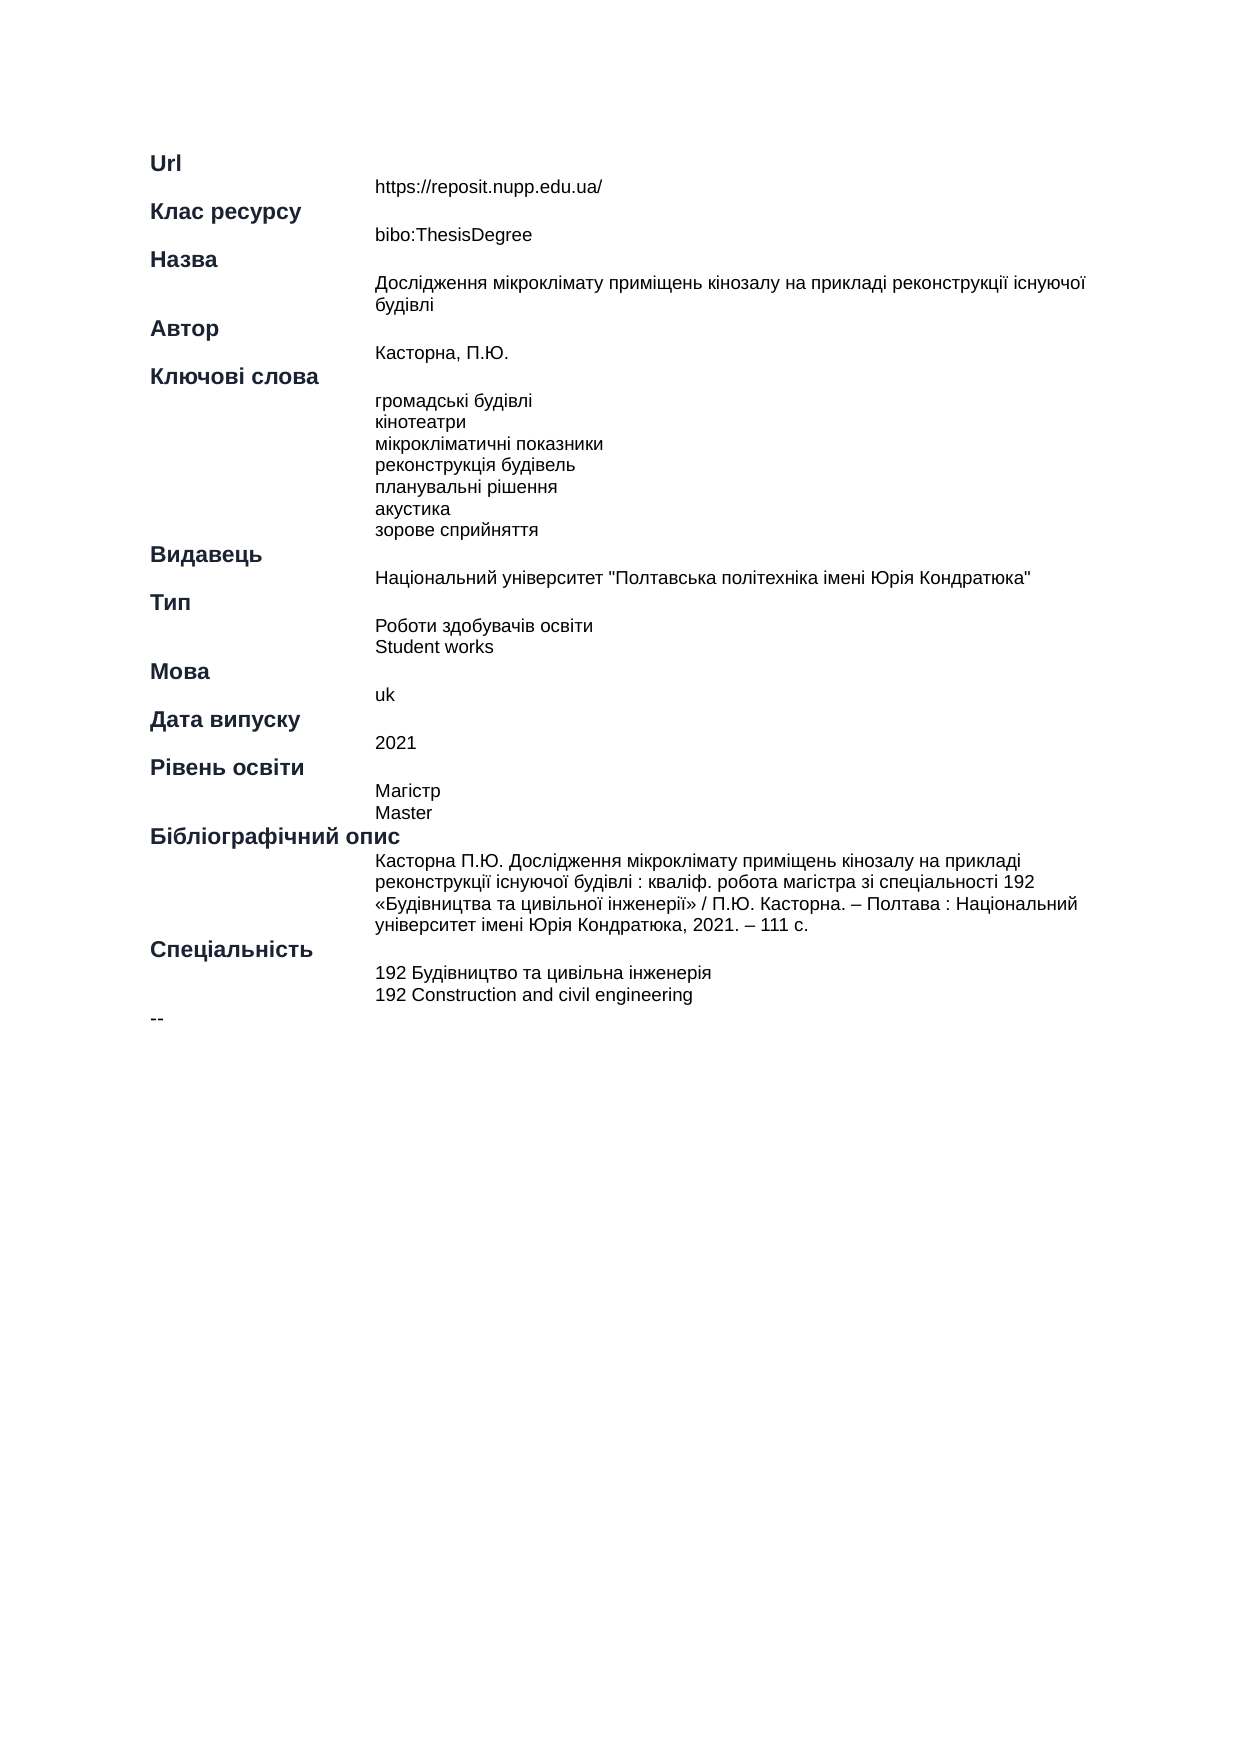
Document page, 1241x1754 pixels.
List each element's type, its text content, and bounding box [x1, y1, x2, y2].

text Спеціальність [150, 936, 1090, 962]
text -- [150, 1005, 1090, 1029]
text Касторна П.Ю. Дослідження мікроклімату приміщень кінозалу на прикладі реконструкції існуючої будівлі : кваліф. робота магістра зі спеціальності 192 «Будівництва та цивільної інженерії» / П.Ю. Касторна. – Полтава : Національний університет імені Юрія Кондратюка, 2021. – 111 с. [375, 849, 1090, 936]
text https://reposit.nupp.edu.ua/ [375, 176, 1090, 198]
text Тип [150, 588, 1090, 615]
text 192 Будівництво та цивільна інженерія [375, 962, 1090, 984]
text громадські будівлі [375, 389, 1090, 411]
text Ключові слова [150, 363, 1090, 389]
text акустика [375, 497, 1090, 519]
text Рівень освіти [150, 754, 1090, 780]
text Назва [150, 246, 1090, 272]
text Автор [150, 315, 1090, 342]
text Бібліографічний опис [150, 823, 1090, 849]
text 192 Construction and civil engineering [375, 984, 1090, 1005]
text Роботи здобувачів освіти [375, 615, 1090, 636]
text bibo:ThesisDegree [375, 224, 1090, 246]
text зорове сприйняття [375, 519, 1090, 541]
text реконструкція будівель [375, 454, 1090, 476]
text uk [375, 684, 1090, 706]
text планувальні рішення [375, 476, 1090, 497]
text мікрокліматичні показники [375, 433, 1090, 454]
text Student works [375, 636, 1090, 658]
text Касторна, П.Ю. [375, 342, 1090, 363]
text Дослідження мікроклімату приміщень кінозалу на прикладі реконструкції існуючої будівлі [375, 272, 1090, 315]
text Мова [150, 658, 1090, 684]
text Дата випуску [150, 706, 1090, 732]
text Національний університет "Полтавська політехніка імені Юрія Кондратюка" [375, 567, 1090, 588]
text Видавець [150, 541, 1090, 567]
text Магістр [375, 780, 1090, 802]
text Url [150, 150, 1090, 176]
text 2021 [375, 732, 1090, 754]
text кінотеатри [375, 411, 1090, 433]
text Master [375, 802, 1090, 823]
text Клас ресурсу [150, 198, 1090, 224]
